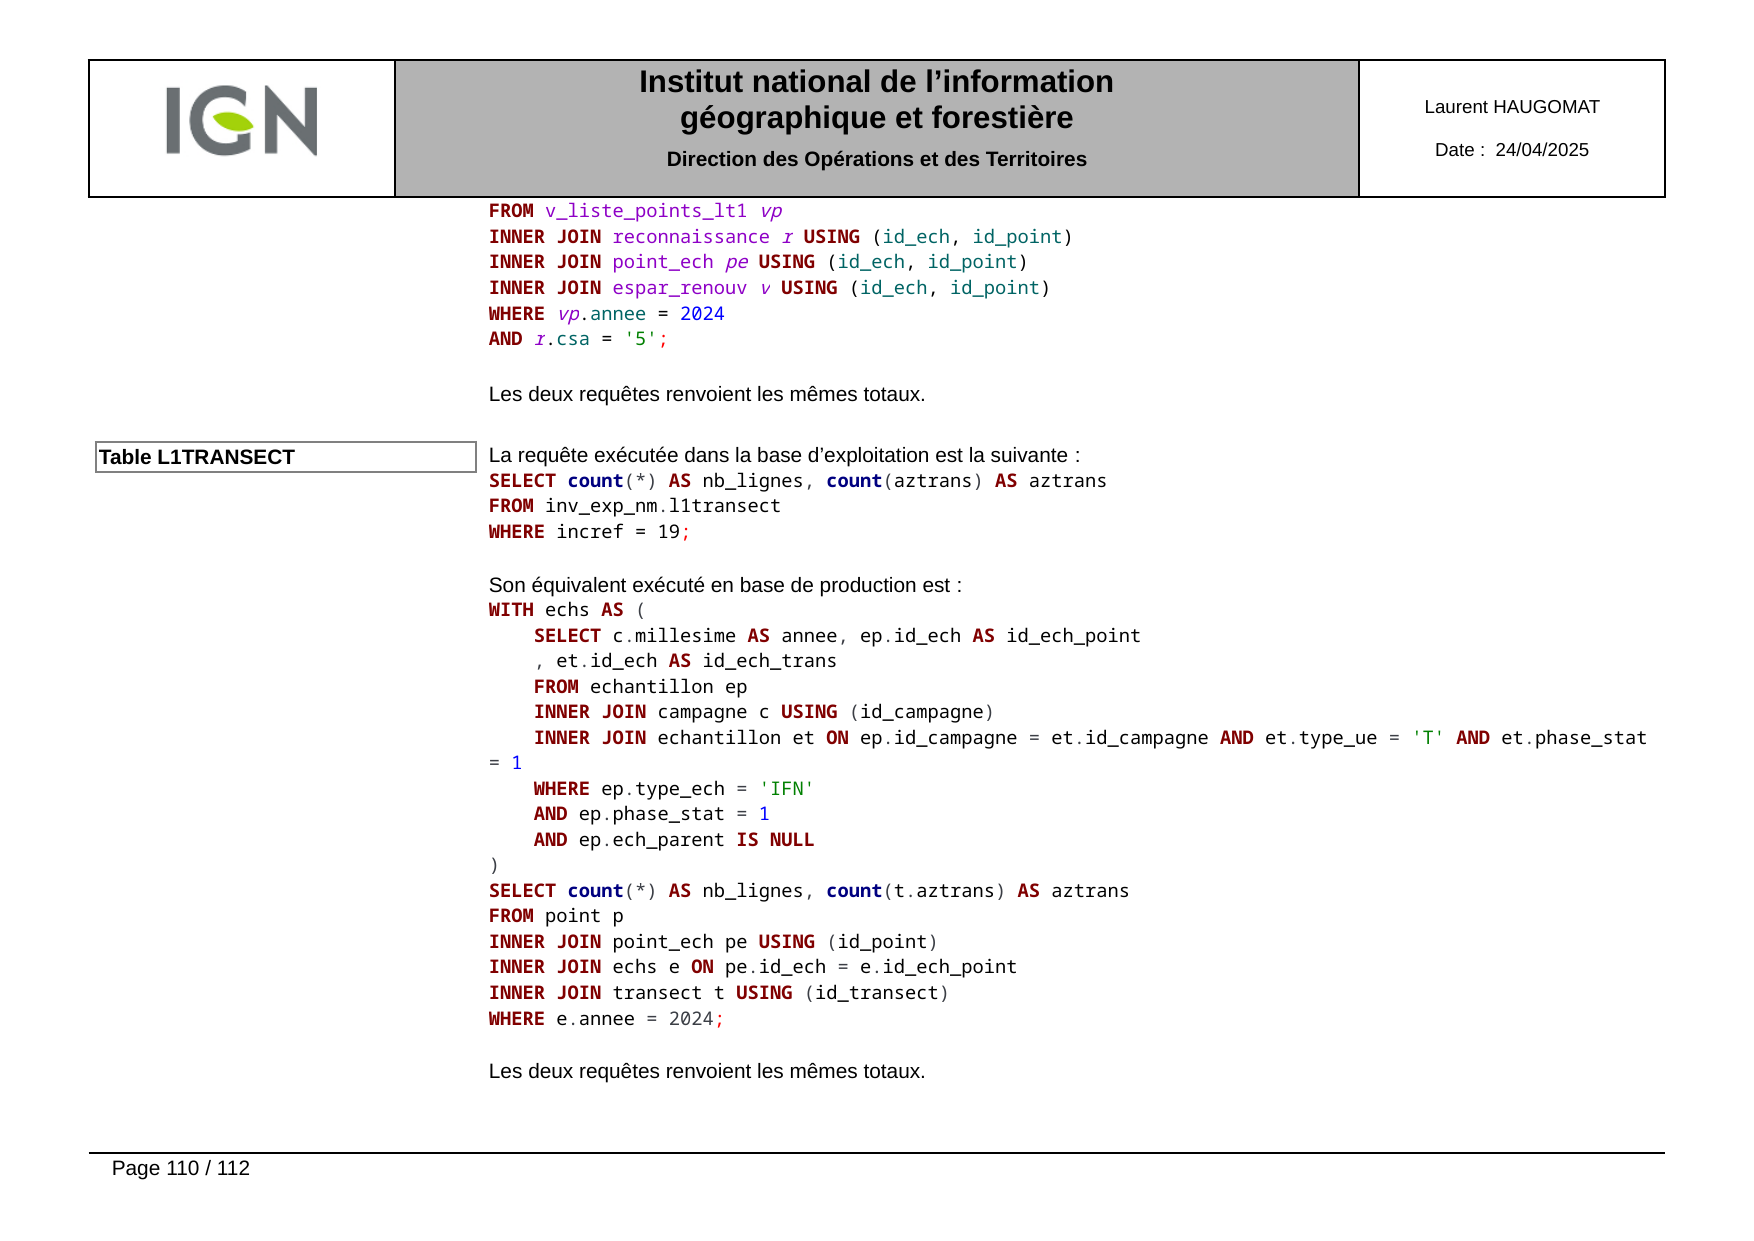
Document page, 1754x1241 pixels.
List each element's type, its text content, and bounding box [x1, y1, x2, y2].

table_cell FROM v_liste_points_lt1 vp INNER JOIN reconnaissance r USING (id_ech, id_point) INNER JOIN point_ech pe USING (id_ech, id_point) INNER JOIN espar_renouv v USING (id_ech, id_point) WHERE vp.annee = 2024 AND r.csa = '5'; Les deux requêtes renvoient les mêmes totaux. [483, 198, 1665, 439]
picture [141, 62, 343, 180]
table_cell Table L1TRANSECT [89, 439, 483, 1117]
table_cell [89, 198, 483, 439]
table_cell La requête exécutée dans la base d’exploitation est la suivante : SELECT count(*) AS nb_lignes, count(aztrans) AS aztrans FROM inv_exp_nm.l1transect WHERE incref = 19; Son équivalent exécuté en base de production est : WITH echs AS ( SELECT c.millesime AS annee, ep.id_ech AS id_ech_point , et.id_ech AS id_ech_trans FROM echantillon ep INNER JOIN campagne c USING (id_campagne) INNER JOIN echantillon et ON ep.id_campagne = et.id_campagne AND et.type_ue = 'T' AND et.phase_stat = 1 WHERE ep.type_ech = 'IFN' AND ep.phase_stat = 1 AND ep.ech_parent IS NULL ) SELECT count(*) AS nb_lignes, count(t.aztrans) AS aztrans FROM point p INNER JOIN point_ech pe USING (id_point) INNER JOIN echs e ON pe.id_ech = e.id_ech_point INNER JOIN transect t USING (id_transect) WHERE e.annee = 2024; Les deux requêtes renvoient les mêmes totaux. [483, 439, 1665, 1117]
